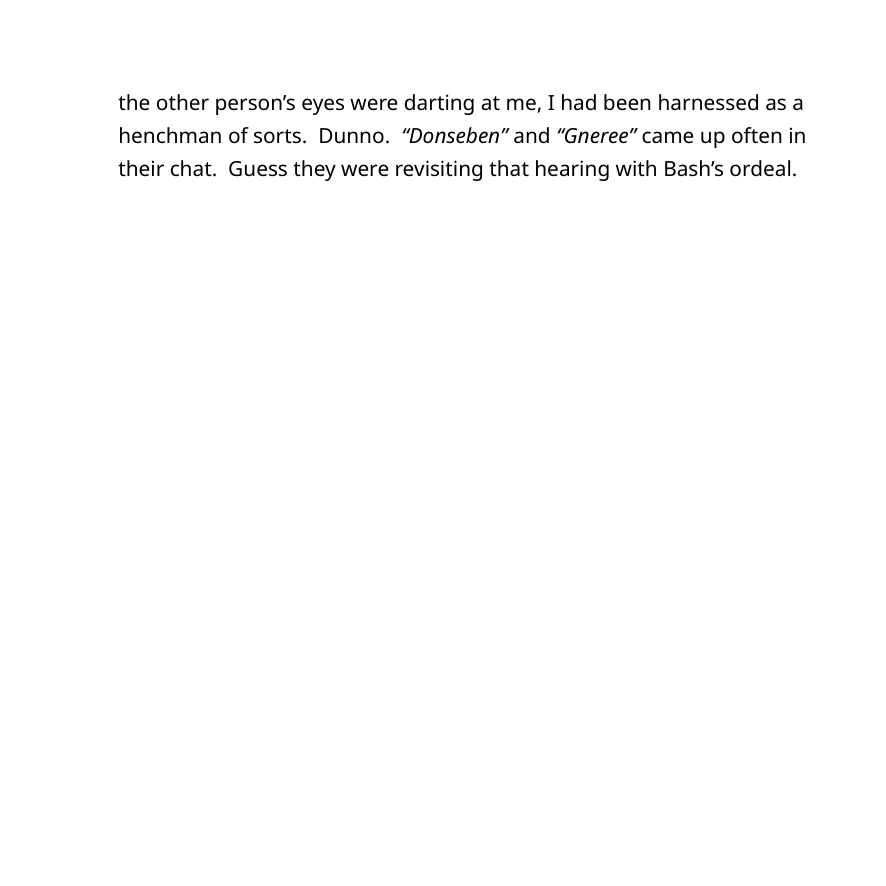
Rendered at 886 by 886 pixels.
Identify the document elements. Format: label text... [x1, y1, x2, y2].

text the other person’s eyes were darting at me, I had been harnessed as a henchman of sorts. Dunno. “Donseben” and “Gneree” came up often in their chat. Guess they were revisiting that hearing with Bash’s ordeal. [118, 88, 827, 182]
